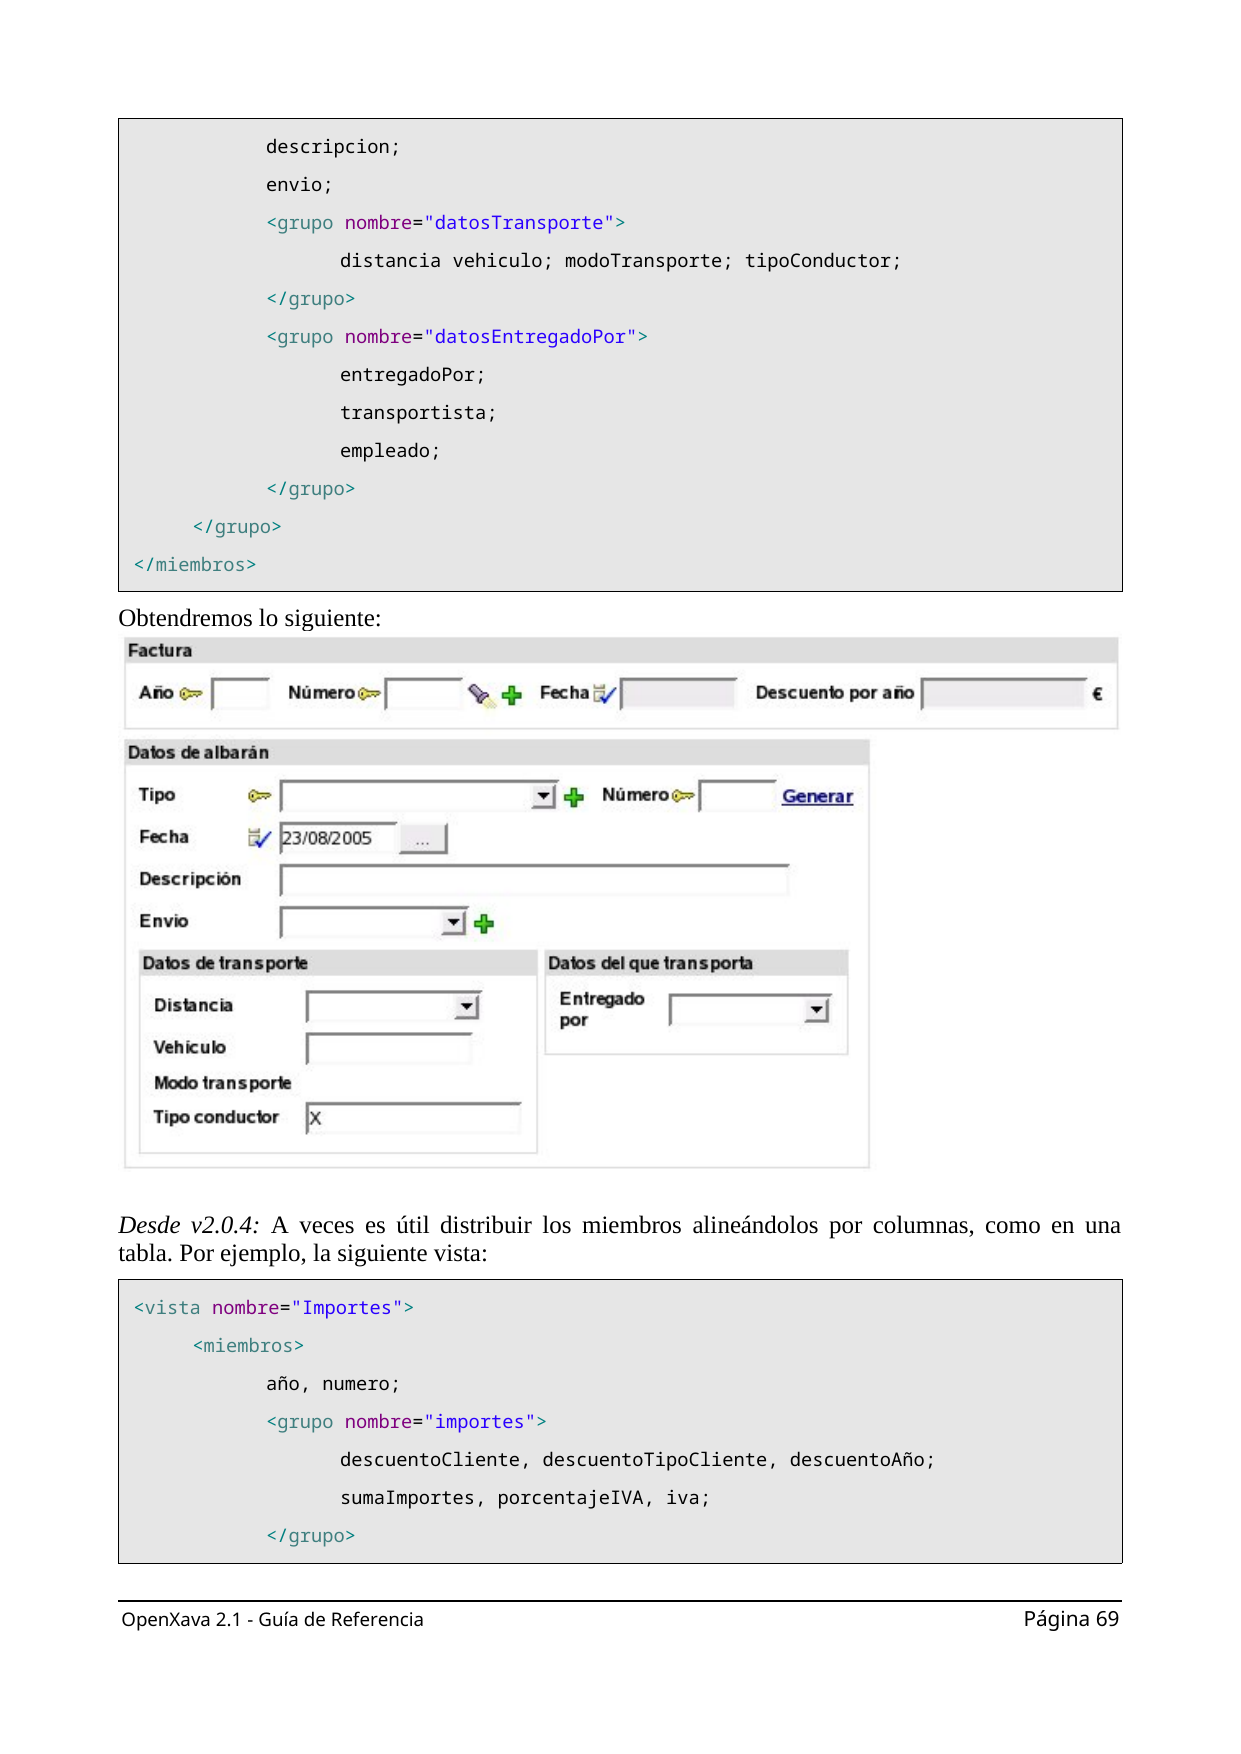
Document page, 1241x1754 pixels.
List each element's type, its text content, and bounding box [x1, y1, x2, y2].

text año, numero; [119, 1355, 1122, 1393]
text </grupo> [119, 1507, 1122, 1563]
text sumaImportes, porcentajeIVA, iva; [119, 1469, 1122, 1507]
text <grupo nombre="importes"> [119, 1393, 1122, 1431]
text </grupo> [119, 270, 1122, 308]
text </grupo> [119, 460, 1122, 498]
text descripcion; [119, 119, 1122, 156]
text descuentoCliente, descuentoTipoCliente, descuentoAño; [119, 1431, 1122, 1469]
text <miembros> [119, 1317, 1122, 1355]
text <vista nombre="Importes"> [119, 1280, 1122, 1317]
text distancia vehiculo; modoTransporte; tipoConductor; [119, 232, 1122, 270]
picture [118, 631, 1122, 1172]
text </miembros> [119, 536, 1122, 591]
text <grupo nombre="datosEntregadoPor"> [119, 308, 1122, 346]
text empleado; [119, 422, 1122, 460]
text Obtendremos lo siguiente: [118, 604, 1122, 631]
text <grupo nombre="datosTransporte"> [119, 194, 1122, 232]
text entregadoPor; [119, 346, 1122, 384]
text transportista; [119, 384, 1122, 422]
text Desde v2.0.4: A veces es útil distribuir los miembros alineándolos por columnas, como en una tabla. Por ejemplo, la siguiente vista: [118, 1211, 1122, 1267]
text </grupo> [119, 498, 1122, 536]
text envio; [119, 156, 1122, 194]
